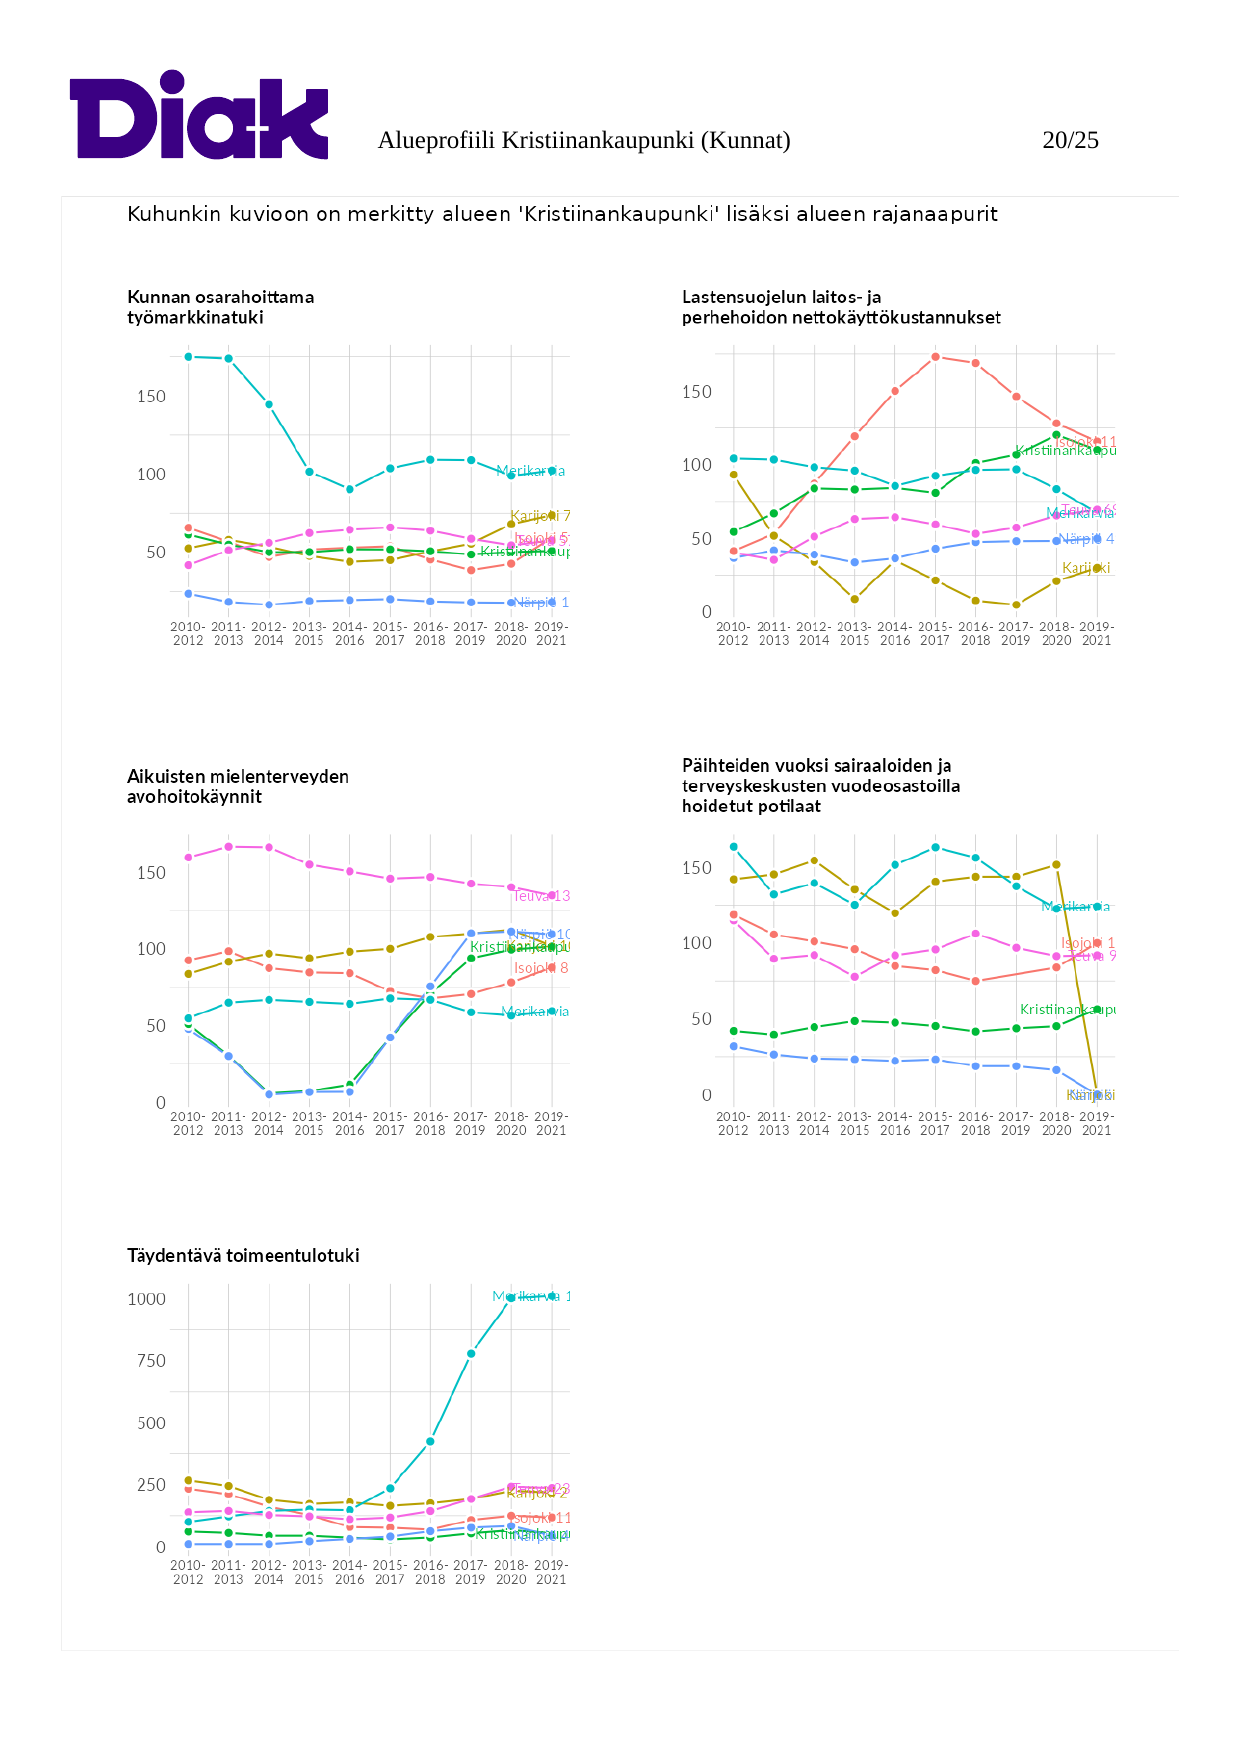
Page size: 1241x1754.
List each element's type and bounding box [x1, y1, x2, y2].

picture [61, 196, 1179, 1651]
